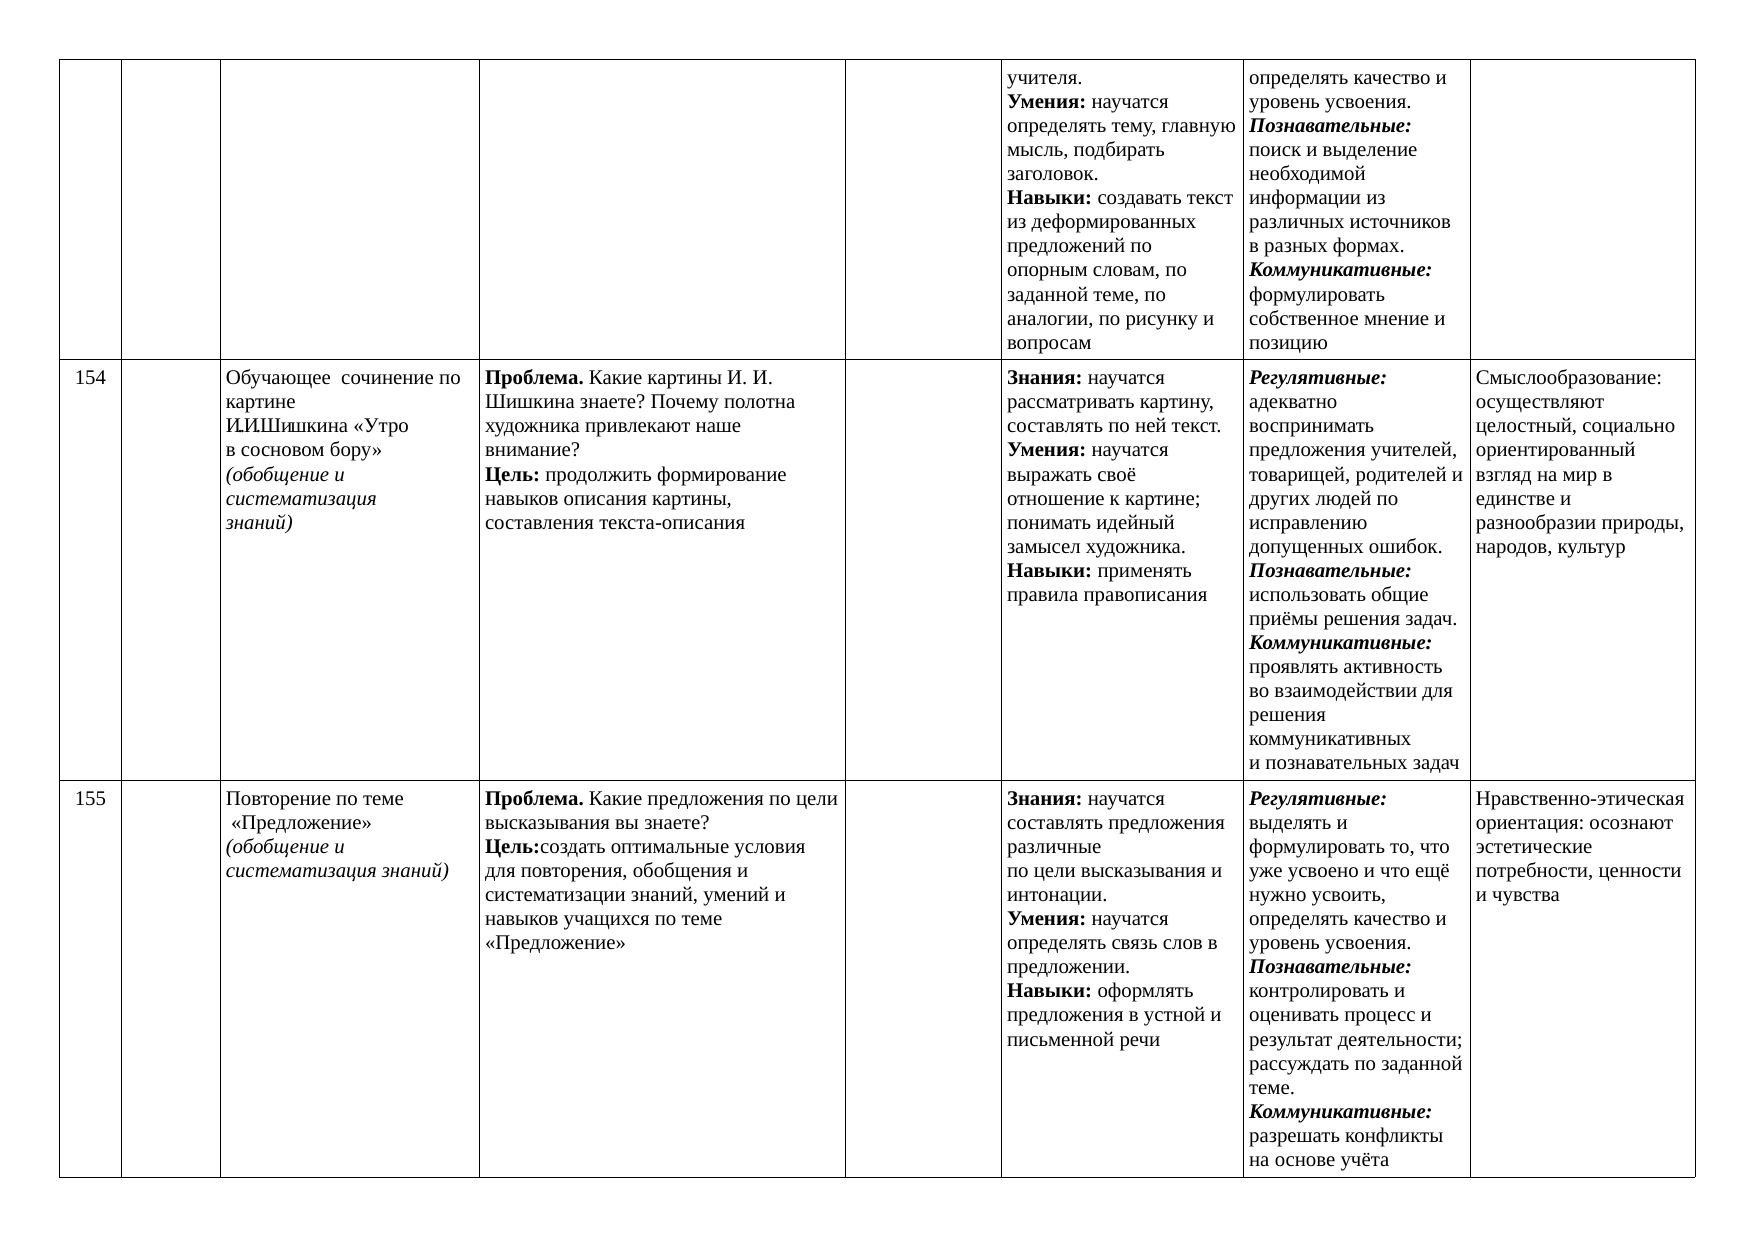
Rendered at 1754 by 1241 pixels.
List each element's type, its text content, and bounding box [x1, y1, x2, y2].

table_cell Обучающее сочинение по картине И.. И. Шишкина «Утро в сосновом бору» (обобщение и систематизация знаний) [221, 360, 479, 780]
table_cell [480, 60, 845, 359]
table_cell [846, 781, 1001, 1177]
table_cell определять качество и уровень усвоения. Познавательные: поиск и выделение необходимой информации из различных источников в разных формах. Коммуникативные: формулировать собственное мнение и позицию [1244, 60, 1470, 359]
table_cell учителя. Умения: научатся определять тему, главную мысль, подбирать заголовок. Навыки: создавать текст из деформированных предложений по опорным словам, по заданной теме, по аналогии, по рисунку и вопросам [1002, 60, 1243, 359]
table_cell Проблема. Какие картины И. И. Шишкина знаете? Почему полотна художника привлекают наше внимание? Цель: продолжить формирование навыков описания картины, составления текста-описания [480, 360, 845, 780]
table_cell Знания: научатся составлять предложения различные по цели высказывания и интонации. Умения: научатся определять связь слов в предложении. Навыки: оформлять предложения в устной и письменной речи [1002, 781, 1243, 1177]
table_cell Смыслообразование: осуществляют целостный, социально ориентированный взгляд на мир в единстве и разнообразии природы, народов, культур [1471, 360, 1695, 780]
table_cell [846, 360, 1001, 780]
table_cell Проблема. Какие предложения по цели высказывания вы знаете? Цель:создать оптимальные условия для повторения, обобщения и систематизации знаний, умений и навыков учащихся по теме «Предложение» [480, 781, 845, 1177]
table_cell Повторение по теме «Предложение» (обобщение и систематизация знаний) [221, 781, 479, 1177]
table_cell [60, 60, 121, 359]
table_cell [221, 60, 479, 359]
table_cell [122, 60, 220, 359]
table_cell [122, 781, 220, 1177]
table_cell Знания: научатся рассматривать картину, составлять по ней текст. Умения: научатся выражать своё отношение к картине; понимать идейный замысел художника. Навыки: применять правила правописания [1002, 360, 1243, 780]
table_cell [122, 360, 220, 780]
table_cell 154 [60, 360, 121, 780]
table_cell 155 [60, 781, 121, 1177]
table_cell [846, 60, 1001, 359]
table_cell Регулятивные: адекватно воспринимать предложения учителей, товарищей, родителей и других людей по исправлению допущенных ошибок. Познавательные: использовать общие приёмы решения задач. Коммуникативные: проявлять активность во взаимодействии для решения коммуникативных и познавательных задач [1244, 360, 1470, 780]
table_cell [1471, 60, 1695, 359]
table_cell Нравственно-этическая ориентация: осознают эстетические потребности, ценности и чувства [1471, 781, 1695, 1177]
table_cell Регулятивные: выделять и формулировать то, что уже усвоено и что ещё нужно усвоить, определять качество и уровень усвоения. Познавательные: контролировать и оценивать процесс и результат деятельности; рассуждать по заданной теме. Коммуникативные: разрешать конфликты на основе учёта [1244, 781, 1470, 1177]
